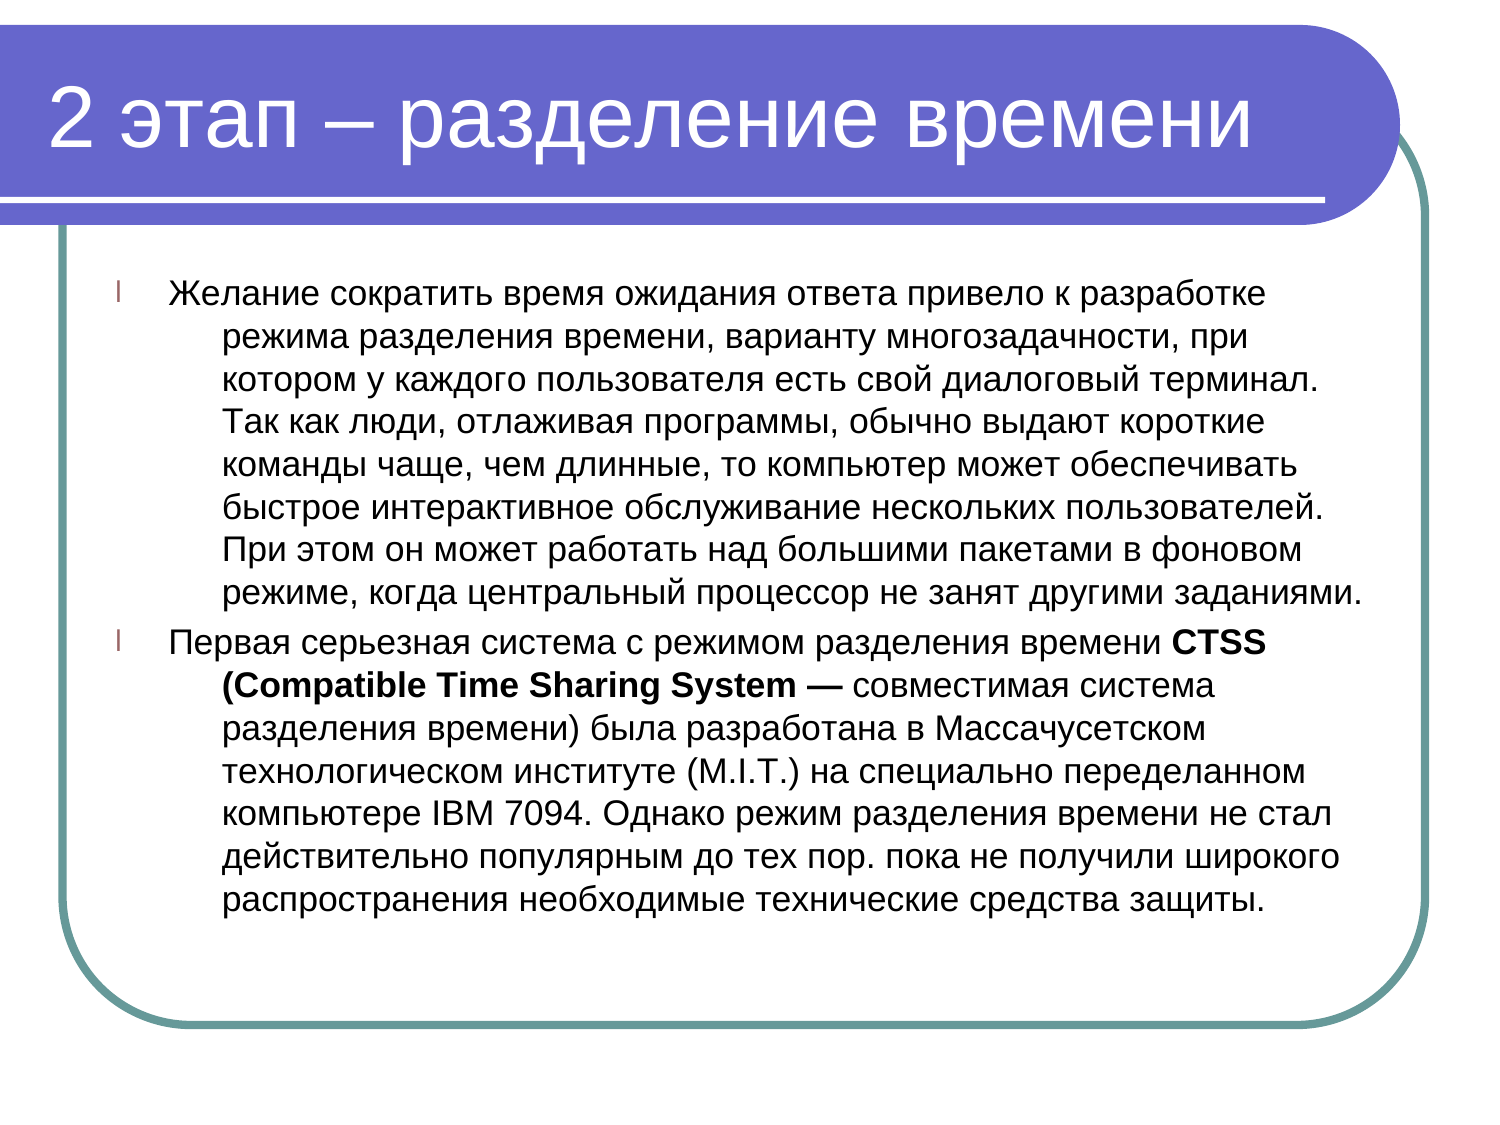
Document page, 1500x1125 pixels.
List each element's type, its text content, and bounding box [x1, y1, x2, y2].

title 2 этап – разделение времени [32, 37, 1347, 188]
list Желание сократить время ожидания ответа привело к разработке режима разделения времени, варианту многозадачности, при котором у каждого пользователя есть свой диалоговый терминал. Так как люди, отлаживая программы, обычно выдают короткие команды чаще, чем длинные, то компьютер может обеспечивать быстрое интерактивное обслуживание нескольких пользователей. При этом он может работать над большими пакетами в фоновом режиме, когда центральный процессор не занят другими заданиями. Первая серьезная система с режимом разделения времени CTSS (Compatible Time Sharing System — совместимая система разделения времени) была разработана в Массачусетском технологическом институте (M.I.T.) на специально переделанном компьютере IBM 7094. Однако режим разделения времени не стал действительно популярным до тех пор. пока не получили широкого распространения необходимые технические средства защиты. [99, 262, 1400, 988]
